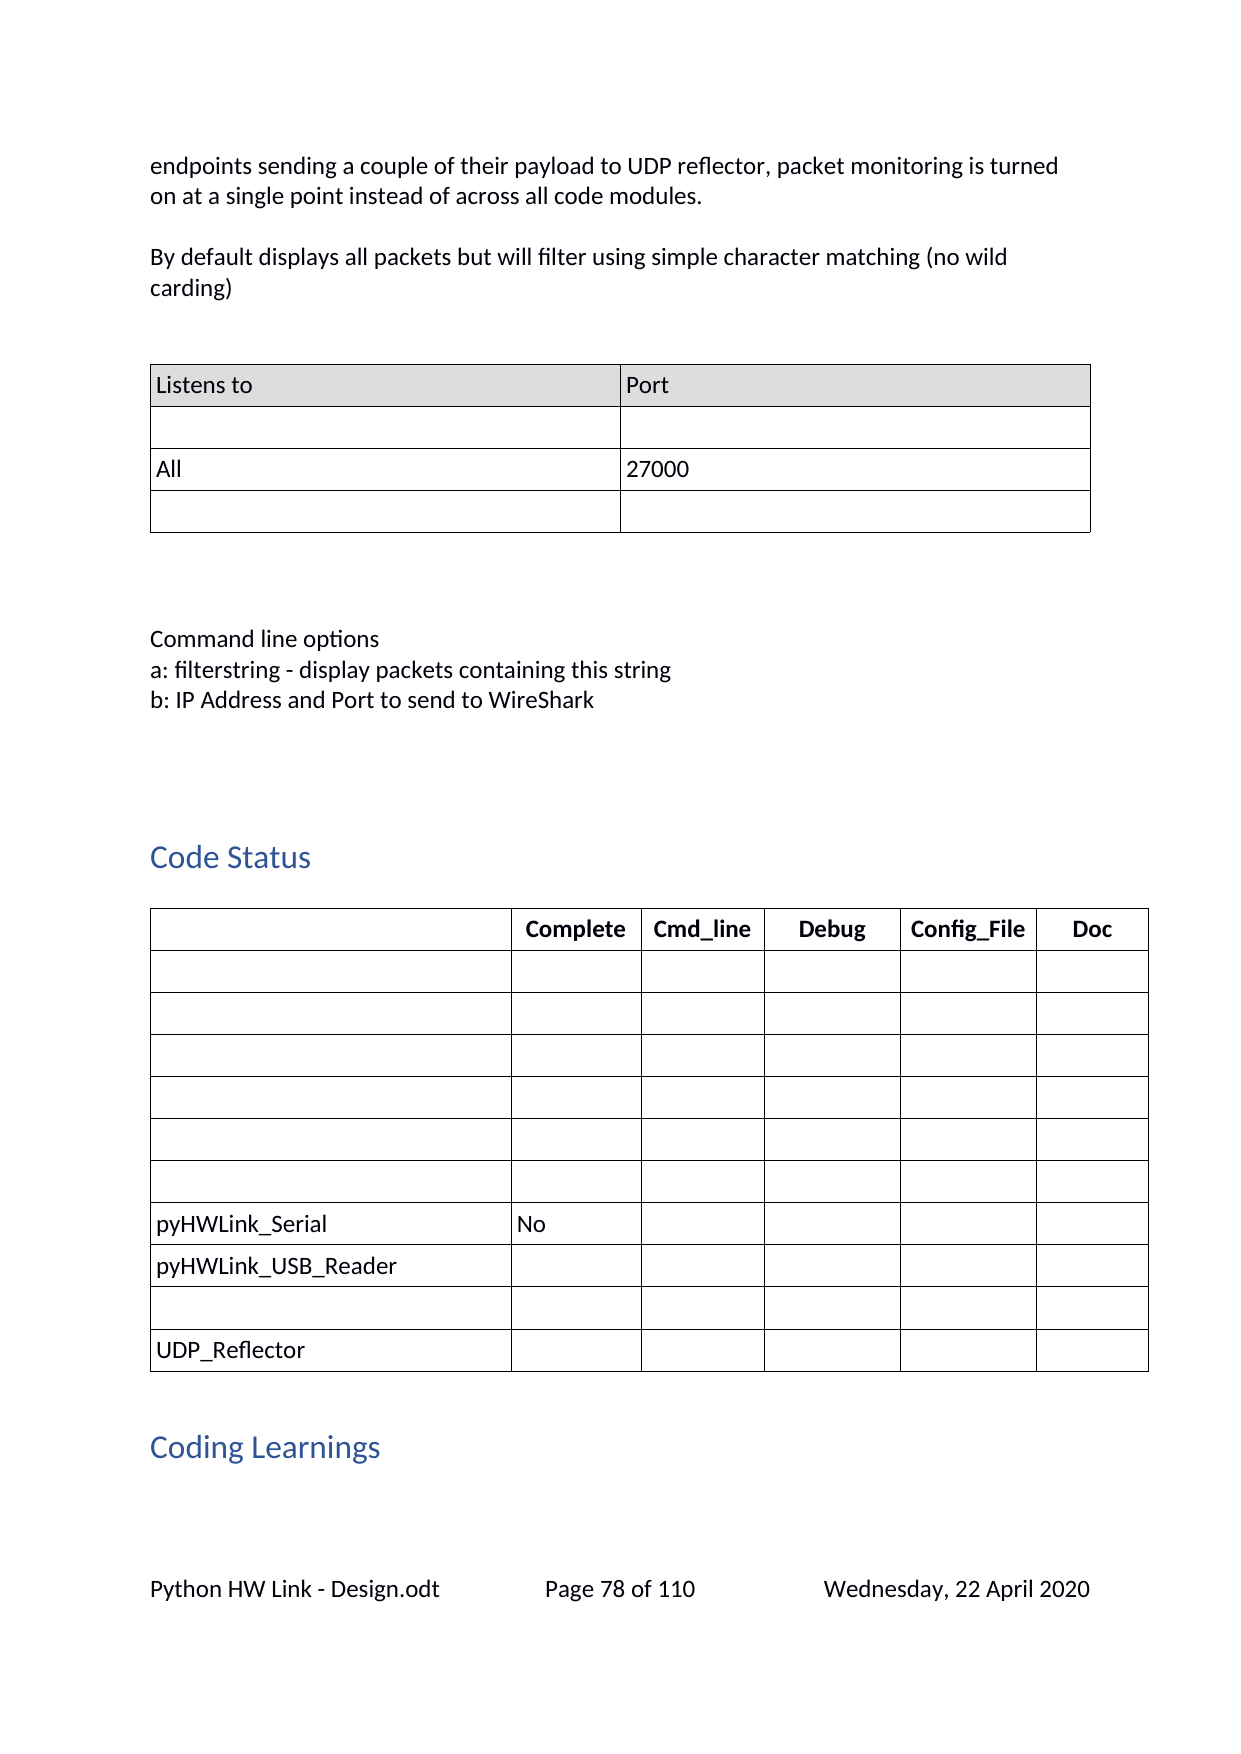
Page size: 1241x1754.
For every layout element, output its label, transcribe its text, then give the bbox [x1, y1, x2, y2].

table_cell [1037, 951, 1148, 992]
table_cell [765, 1245, 900, 1286]
table_cell [1037, 1330, 1148, 1371]
table_cell [512, 951, 641, 992]
table_cell [642, 993, 764, 1034]
table_cell [1037, 993, 1148, 1034]
text endpoints sending a couple of their payload to UDP reflector, packet monitoring is turned on at a single point instead of across all code modules. [150, 150, 1090, 211]
subtitle Code Status [150, 836, 1090, 877]
table_cell [765, 1161, 900, 1202]
table_cell [901, 1287, 1036, 1328]
table_cell [765, 1287, 900, 1328]
table_cell [901, 1161, 1036, 1202]
table_cell [642, 1245, 764, 1286]
table_cell [765, 1035, 900, 1076]
table_cell [901, 951, 1036, 992]
table_cell [1037, 1119, 1148, 1160]
table_header Listens to [151, 365, 620, 406]
table_cell [621, 407, 1090, 448]
table_cell No [512, 1203, 641, 1244]
table_cell [151, 491, 620, 532]
table_cell [765, 1330, 900, 1371]
table_cell [151, 951, 511, 992]
table_cell [621, 491, 1090, 532]
table_cell [512, 1287, 641, 1328]
table_cell [901, 1119, 1036, 1160]
table_cell [1037, 1077, 1148, 1118]
table_cell [512, 1161, 641, 1202]
table_cell [512, 1119, 641, 1160]
table_cell [151, 407, 620, 448]
table_cell [901, 1245, 1036, 1286]
table_cell [901, 1035, 1036, 1076]
table_cell [642, 1119, 764, 1160]
table_cell pyHWLink_Serial [151, 1203, 511, 1244]
table_cell [1037, 1161, 1148, 1202]
table_cell [765, 1119, 900, 1160]
table_cell 27000 [621, 449, 1090, 490]
table_header Config_File [901, 909, 1036, 950]
table_cell [512, 1330, 641, 1371]
table_cell [1037, 1203, 1148, 1244]
table_cell [765, 1077, 900, 1118]
table_cell [901, 1330, 1036, 1371]
text b: IP Address and Port to send to WireShark [150, 685, 1090, 715]
table_cell [512, 1077, 641, 1118]
table_cell [1037, 1035, 1148, 1076]
table_cell [901, 1203, 1036, 1244]
table_cell [151, 1119, 511, 1160]
table_cell [642, 1161, 764, 1202]
table_cell [512, 993, 641, 1034]
table_cell [151, 993, 511, 1034]
table_cell [642, 951, 764, 992]
table_cell [1037, 1245, 1148, 1286]
table_cell [765, 951, 900, 992]
text a: filterstring - display packets containing this string [150, 654, 1090, 685]
table_cell [512, 1035, 641, 1076]
table_cell pyHWLink_USB_Reader [151, 1245, 511, 1286]
table_cell [901, 1077, 1036, 1118]
table_cell [901, 993, 1036, 1034]
table_cell [642, 1287, 764, 1328]
table_header [151, 909, 511, 950]
table_cell UDP_Reflector [151, 1330, 511, 1371]
table_cell [512, 1245, 641, 1286]
table_cell [765, 993, 900, 1034]
table_cell [151, 1035, 511, 1076]
table_header Cmd_line [642, 909, 764, 950]
subtitle Coding Learnings [150, 1426, 1090, 1467]
text Command line options [150, 624, 1090, 654]
table_header Doc [1037, 909, 1148, 950]
table_cell All [151, 449, 620, 490]
table_cell [151, 1077, 511, 1118]
table_cell [642, 1203, 764, 1244]
table_cell [151, 1287, 511, 1328]
table_cell [765, 1203, 900, 1244]
table_header Debug [765, 909, 900, 950]
table_cell [642, 1330, 764, 1371]
table_header Port [621, 365, 1090, 406]
table_cell [642, 1077, 764, 1118]
table_cell [151, 1161, 511, 1202]
table_cell [1037, 1287, 1148, 1328]
table_cell [642, 1035, 764, 1076]
table_header Complete [512, 909, 641, 950]
text By default displays all packets but will filter using simple character matching (no wild carding) [150, 242, 1090, 303]
